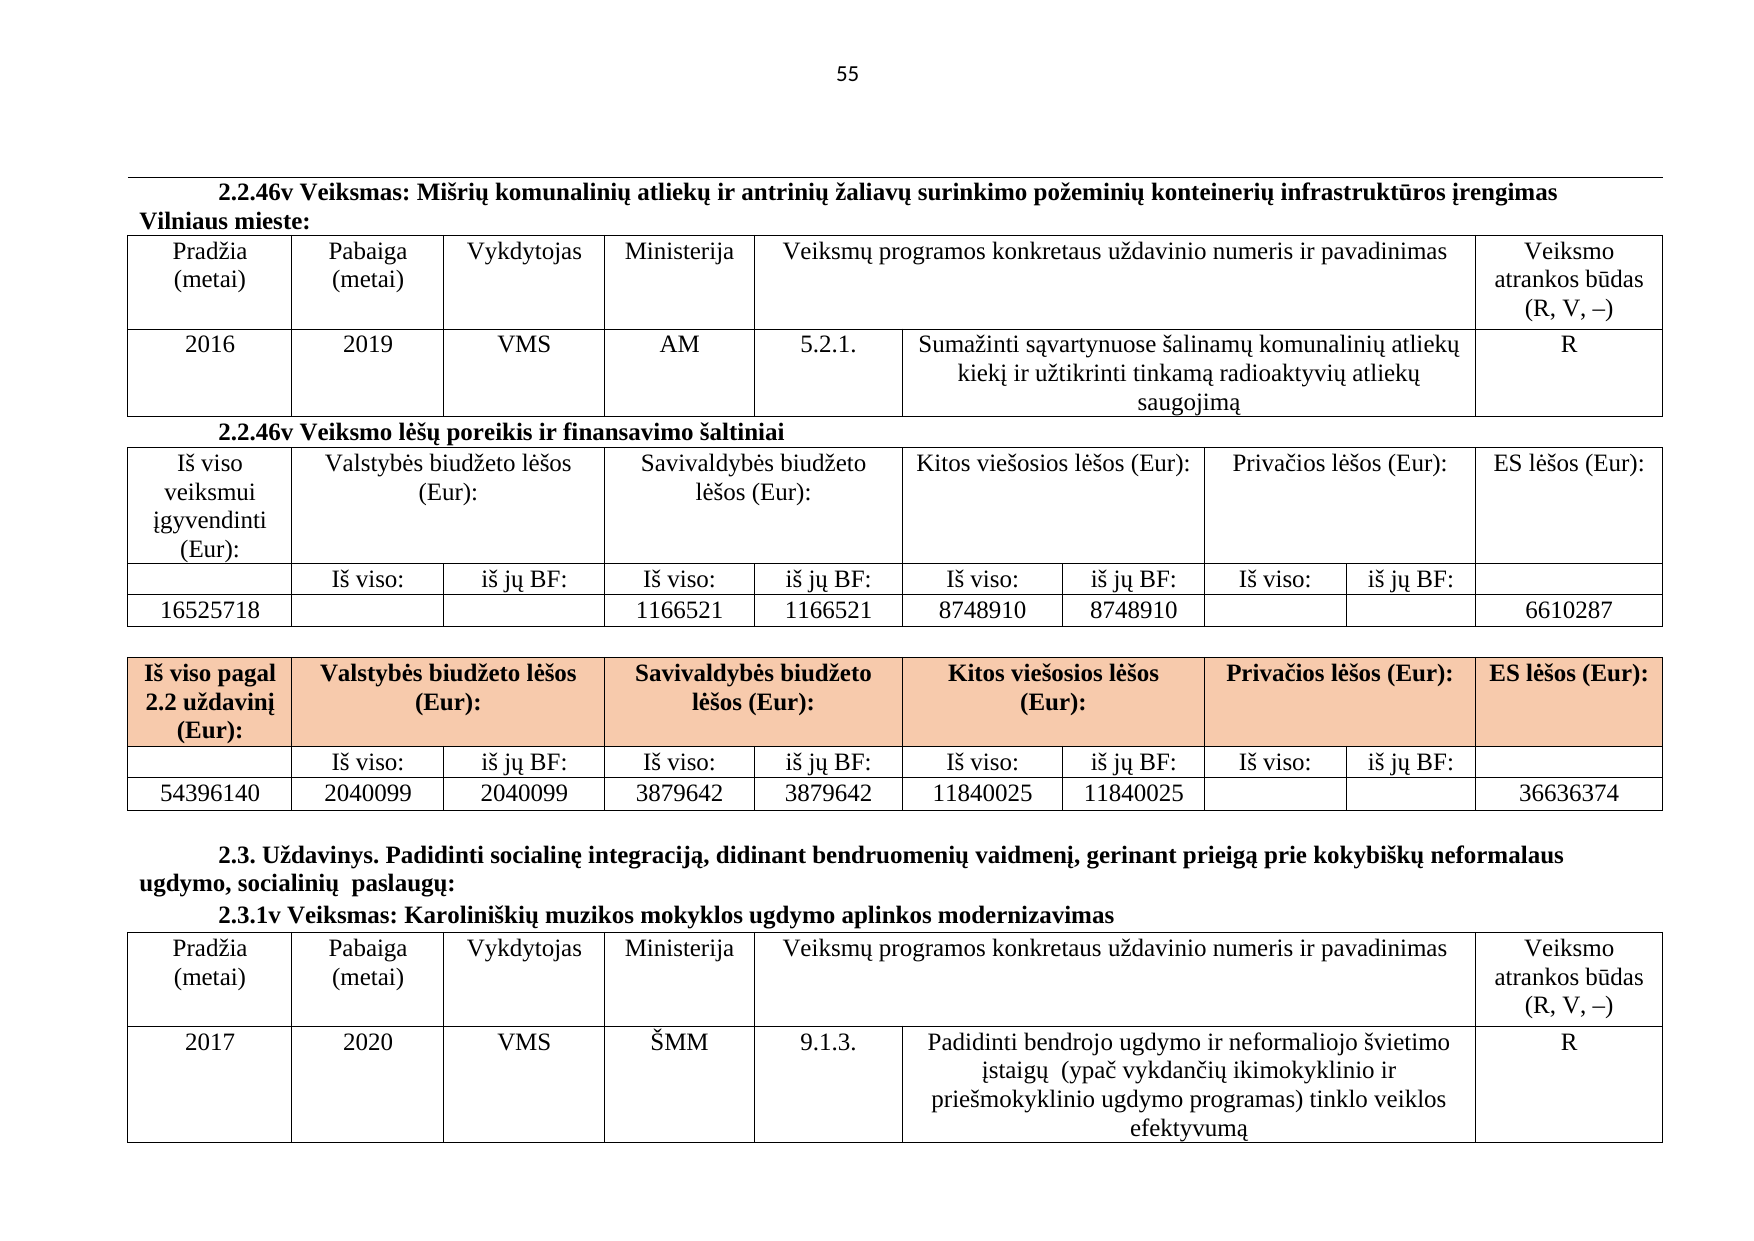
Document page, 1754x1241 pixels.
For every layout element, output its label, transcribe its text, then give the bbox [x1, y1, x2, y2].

table_cell 2020 [292, 1027, 443, 1142]
table_cell [1063, 627, 1204, 657]
table_cell 2.2.46v Veiksmas: Mišrių komunalinių atliekų ir antrinių žaliavų surinkimo požeminių konteinerių infrastruktūros įrengimas Vilniaus mieste: [128, 178, 1663, 235]
table_cell 2040099 [444, 778, 604, 810]
table_cell Savivaldybės biudžeto lėšos (Eur): [605, 658, 902, 746]
table_cell [1063, 811, 1204, 840]
table_cell Iš viso: [605, 564, 754, 594]
table_cell Iš viso: [1205, 747, 1346, 777]
table_cell Privačios lėšos (Eur): [1205, 448, 1475, 563]
table_cell 2017 [128, 1027, 291, 1142]
table_cell Veiksmo atrankos būdas (R, V, –) [1476, 933, 1662, 1026]
table_cell Savivaldybės biudžeto lėšos (Eur): [605, 448, 902, 563]
table_cell 1166521 [605, 595, 754, 626]
table_cell iš jų BF: [1063, 747, 1204, 777]
table_cell [1476, 747, 1662, 777]
table_cell [292, 627, 444, 657]
table_cell VMS [444, 330, 604, 416]
table_cell Iš viso: [1205, 564, 1346, 594]
table_cell [1205, 778, 1346, 810]
table_cell 36636374 [1476, 778, 1662, 810]
table_cell [754, 811, 902, 840]
table_cell [1204, 811, 1346, 840]
table_cell 2019 [292, 330, 443, 416]
table_cell [754, 627, 902, 657]
table_cell 2.3. Uždavinys. Padidinti socialinę integraciją, didinant bendruomenių vaidmenį, gerinant prieigą prie kokybiškų neformalaus ugdymo, socialinių paslaugų: [128, 840, 1663, 901]
table_cell [604, 811, 754, 840]
table_cell 1166521 [755, 595, 902, 626]
table_cell Privačios lėšos (Eur): [1205, 658, 1475, 746]
table_cell ES lėšos (Eur): [1476, 658, 1662, 746]
table_cell Vykdytojas [444, 933, 604, 1026]
table_cell Veiksmų programos konkretaus uždavinio numeris ir pavadinimas [755, 236, 1475, 328]
table_cell Ministerija [605, 236, 754, 328]
table_cell Veiksmo atrankos būdas (R, V, –) [1476, 236, 1662, 328]
table_cell Sumažinti sąvartynuose šalinamų komunalinių atliekų kiekį ir užtikrinti tinkamą radioaktyvių atliekų saugojimą [903, 330, 1475, 416]
table_cell [1346, 627, 1475, 657]
table_cell Valstybės biudžeto lėšos (Eur): [292, 448, 604, 563]
table_cell [902, 627, 1063, 657]
table_cell [902, 811, 1063, 840]
table_cell Pradžia (metai) [128, 933, 291, 1026]
table_cell Pabaiga (metai) [292, 933, 443, 1026]
table_cell Pabaiga (metai) [292, 236, 443, 328]
table_cell VMS [444, 1027, 604, 1142]
table_cell ŠMM [605, 1027, 754, 1142]
table_cell iš jų BF: [755, 564, 902, 594]
table_cell [604, 627, 754, 657]
table_cell 3879642 [605, 778, 754, 810]
table_cell Ministerija [605, 933, 754, 1026]
table_cell 8748910 [1063, 595, 1204, 626]
table_cell 2.3.1v Veiksmas: Karoliniškių muzikos mokyklos ugdymo aplinkos modernizavimas [128, 901, 1663, 932]
table_cell Valstybės biudžeto lėšos (Eur): [292, 658, 604, 746]
table_cell iš jų BF: [755, 747, 902, 777]
table_cell [128, 564, 291, 594]
table_cell [444, 627, 604, 657]
table_cell 9.1.3. [755, 1027, 902, 1142]
table_cell Iš viso pagal 2.2 uždavinį (Eur): [128, 658, 291, 746]
table_cell iš jų BF: [444, 564, 604, 594]
table_cell [1347, 595, 1475, 626]
table_cell Iš viso: [605, 747, 754, 777]
table_cell AM [605, 330, 754, 416]
table_cell 16525718 [128, 595, 291, 626]
table_cell [1347, 778, 1475, 810]
table_cell 11840025 [903, 778, 1062, 810]
table_cell [292, 811, 444, 840]
table_cell ES lėšos (Eur): [1476, 448, 1662, 563]
table_cell 2040099 [292, 778, 443, 810]
table_cell Kitos viešosios lėšos (Eur): [903, 448, 1204, 563]
table_cell iš jų BF: [444, 747, 604, 777]
table_cell [1204, 627, 1346, 657]
table_cell 2016 [128, 330, 291, 416]
table_cell iš jų BF: [1063, 564, 1204, 594]
table_cell Pradžia (metai) [128, 236, 291, 328]
table_cell Iš viso veiksmui įgyvendinti (Eur): [128, 448, 291, 563]
table_cell Iš viso: [903, 564, 1062, 594]
table_cell R [1476, 1027, 1662, 1142]
table_cell [1205, 595, 1346, 626]
table_cell 54396140 [128, 778, 291, 810]
table_cell 11840025 [1063, 778, 1204, 810]
table_cell [1476, 564, 1662, 594]
table_cell Kitos viešosios lėšos (Eur): [903, 658, 1204, 746]
table_cell Veiksmų programos konkretaus uždavinio numeris ir pavadinimas [755, 933, 1475, 1026]
table_cell [128, 811, 292, 840]
table_cell 3879642 [755, 778, 902, 810]
table_cell Iš viso: [292, 564, 443, 594]
table_cell [444, 811, 604, 840]
table_cell iš jų BF: [1347, 564, 1475, 594]
table_cell iš jų BF: [1347, 747, 1475, 777]
table_cell Padidinti bendrojo ugdymo ir neformaliojo švietimo įstaigų (ypač vykdančių ikimokyklinio ir priešmokyklinio ugdymo programas) tinklo veiklos efektyvumą [903, 1027, 1475, 1142]
table_cell 6610287 [1476, 595, 1662, 626]
table_cell 5.2.1. [755, 330, 902, 416]
table_cell [1346, 811, 1475, 840]
table_cell 2.2.46v Veiksmo lėšų poreikis ir finansavimo šaltiniai [128, 417, 1663, 447]
table_cell [1475, 627, 1663, 657]
table_cell [1475, 811, 1663, 840]
table_cell [292, 595, 443, 626]
table_cell Iš viso: [903, 747, 1062, 777]
table_cell R [1476, 330, 1662, 416]
table_cell Iš viso: [292, 747, 443, 777]
table_cell [444, 595, 604, 626]
table_cell Vykdytojas [444, 236, 604, 328]
table_cell 8748910 [903, 595, 1062, 626]
table_cell [128, 747, 291, 777]
table_cell [128, 627, 292, 657]
